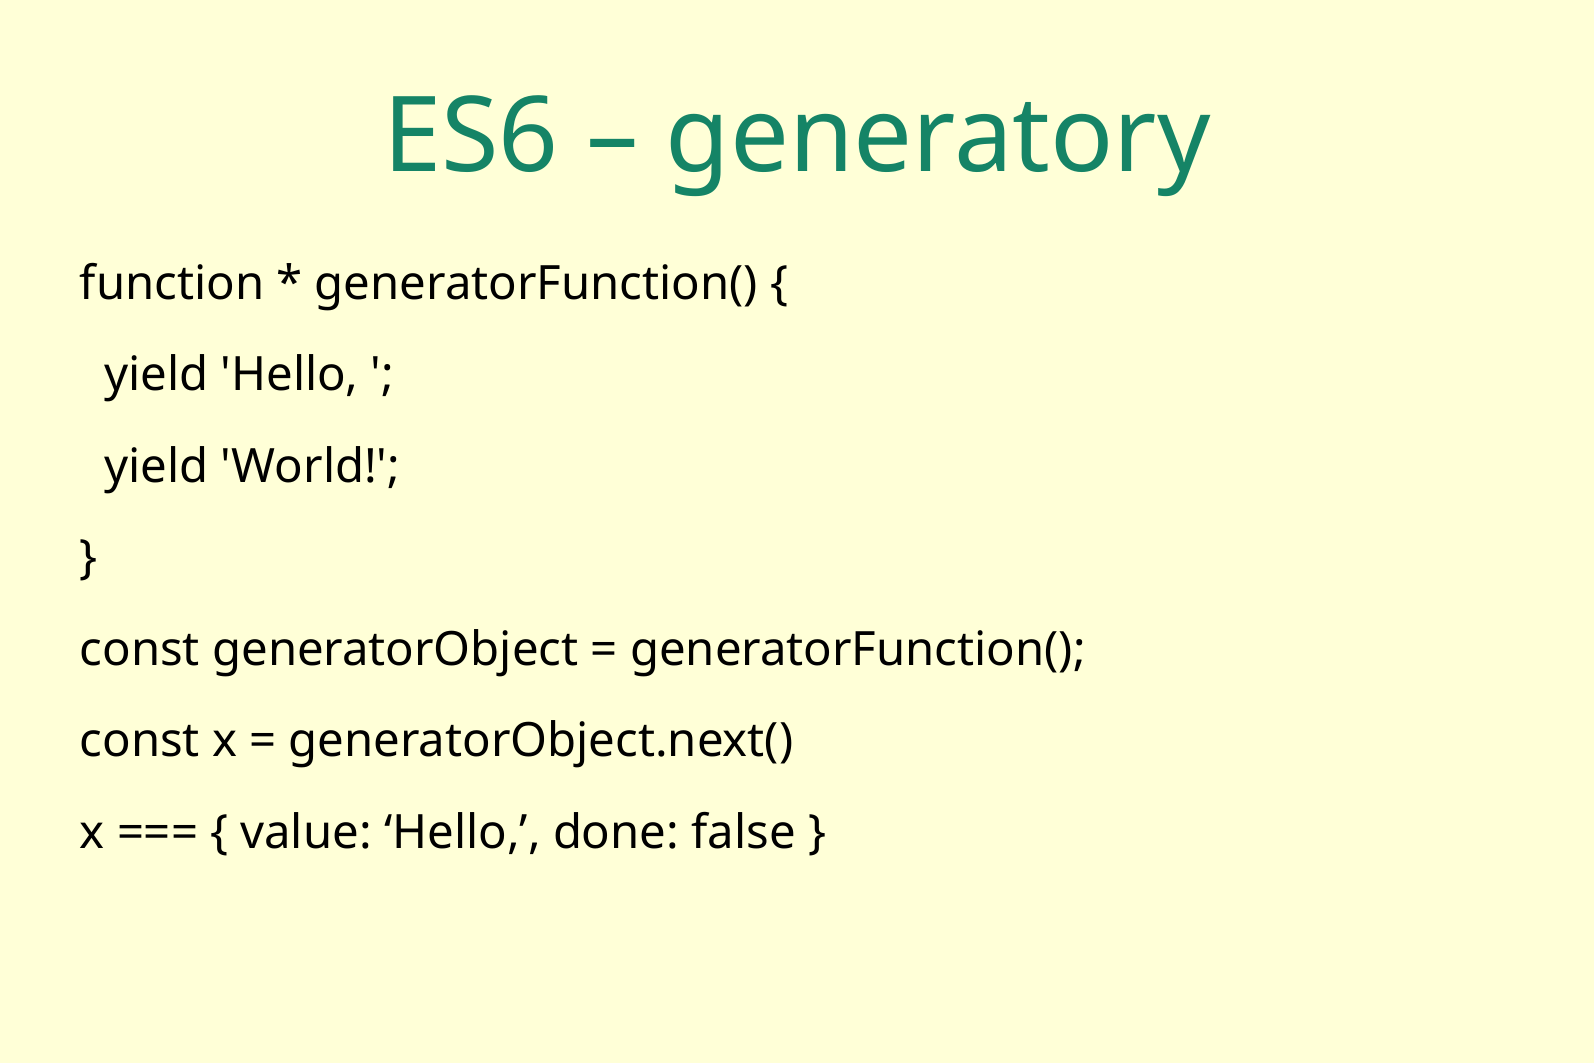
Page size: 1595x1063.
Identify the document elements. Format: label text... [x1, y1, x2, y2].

title ES6 – generatory [79, 42, 1515, 220]
list function * generatorFunction() { yield 'Hello, '; yield 'World!'; } const generatorObject = generatorFunction(); const x = generatorObject.next() x === { value: ‘Hello,’, done: false } [79, 248, 1524, 866]
